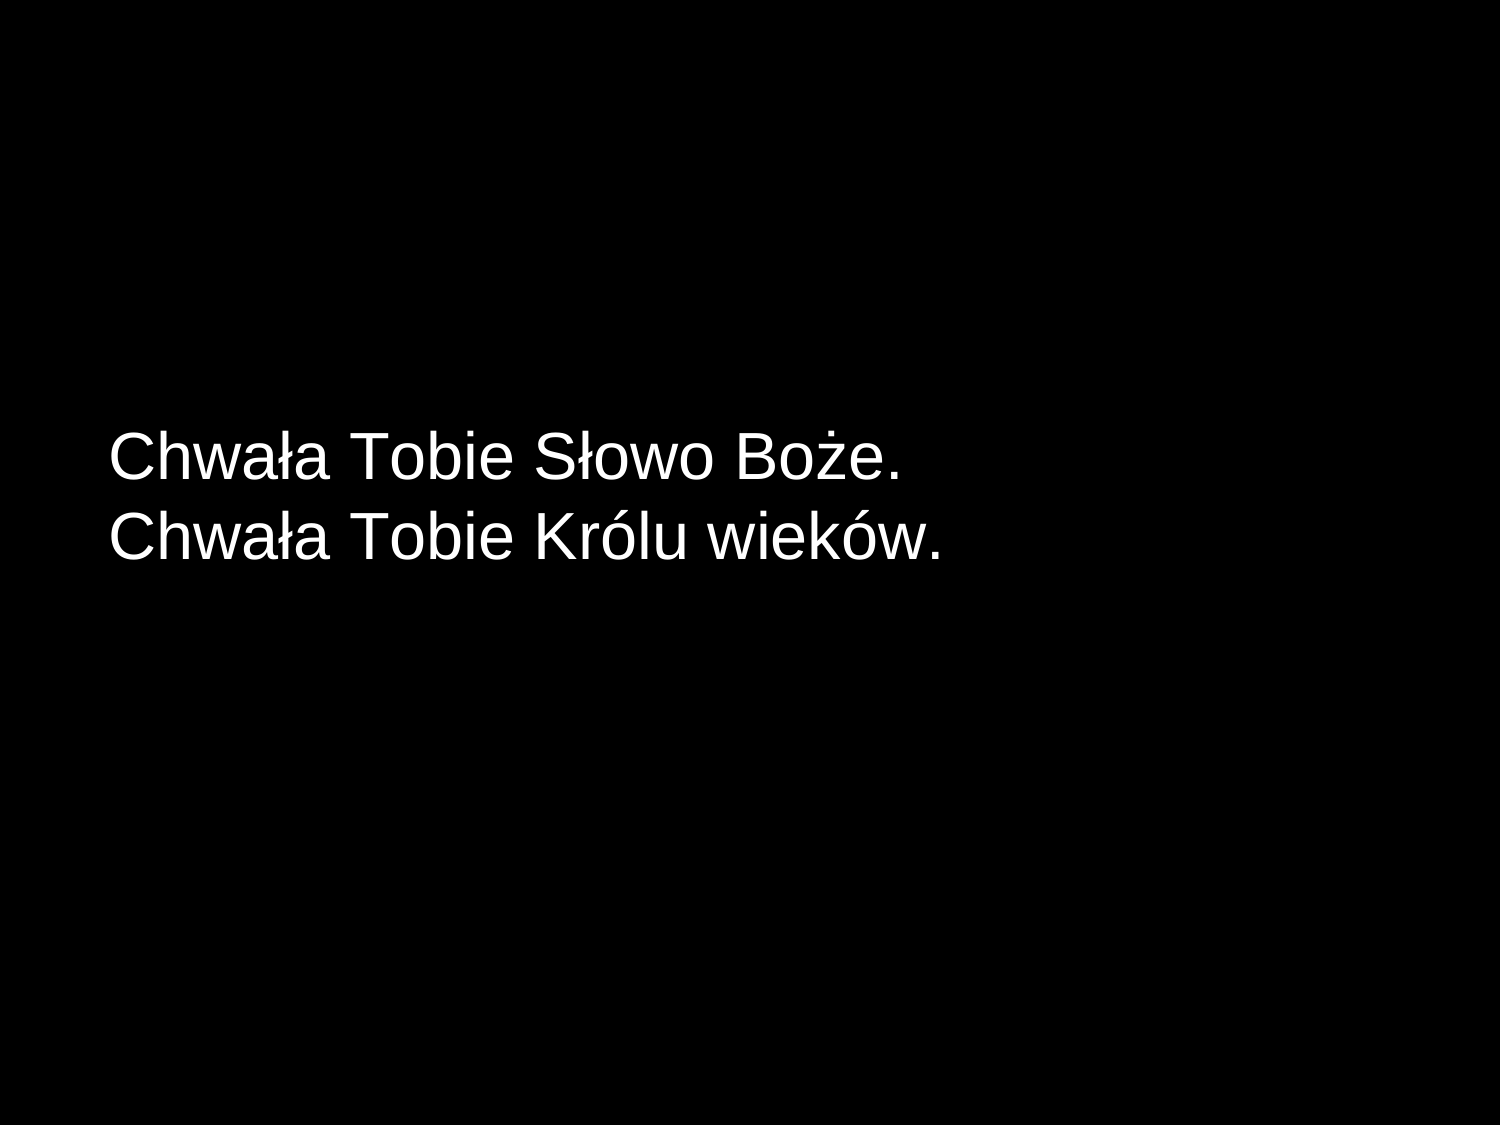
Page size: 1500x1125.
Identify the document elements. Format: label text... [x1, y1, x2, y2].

text_box Chwała Tobie Słowo Boże. Chwała Tobie Królu wieków. [93, 405, 1465, 581]
